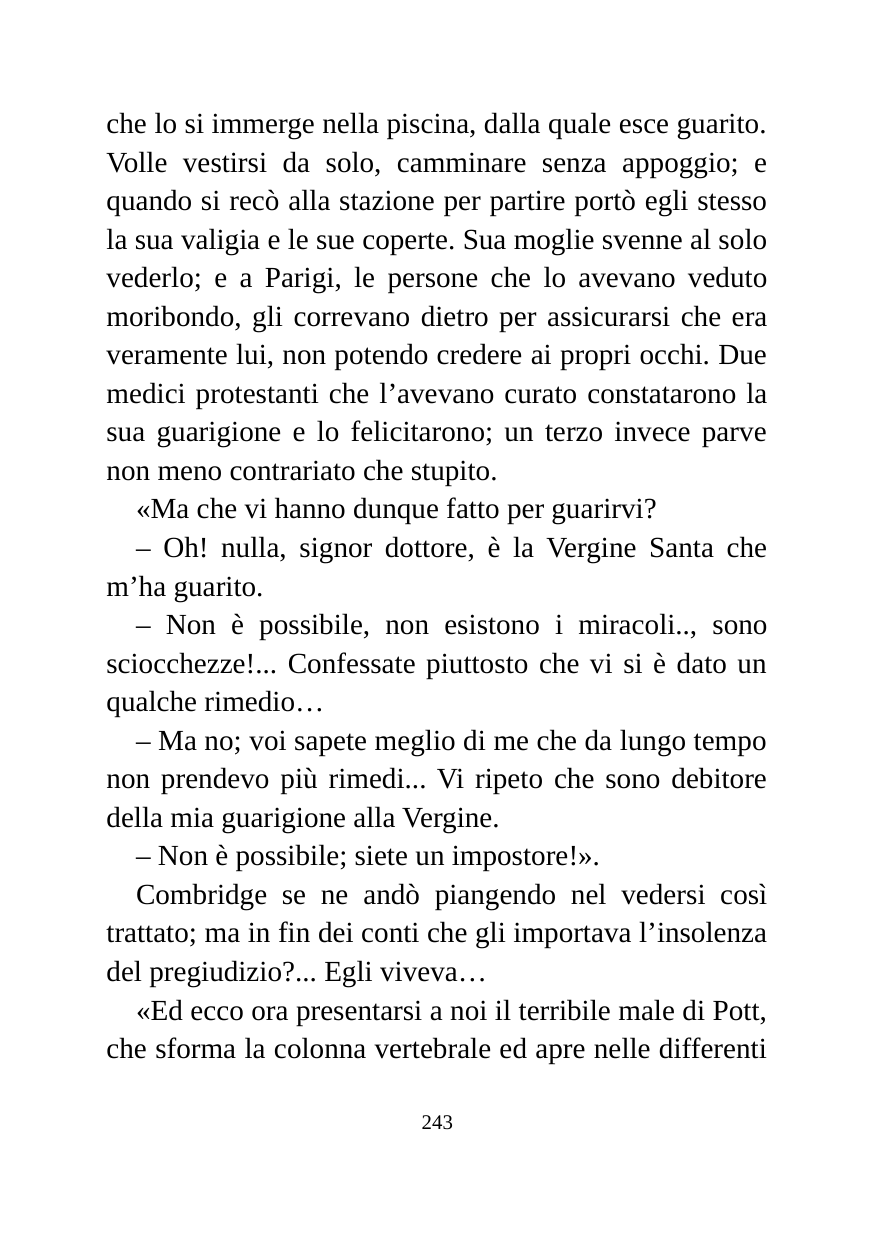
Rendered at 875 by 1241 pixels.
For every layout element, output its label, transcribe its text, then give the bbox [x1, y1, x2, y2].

text – Non è possibile; siete un impostore!». [106, 838, 768, 872]
text che lo si immerge nella piscina, dalla quale esce guarito. Volle vestirsi da solo, camminare senza appoggio; e quando si recò alla stazione per partire portò egli stesso la sua valigia e le sue coperte. Sua moglie svenne al solo vederlo; e a Parigi, le persone che lo avevano veduto moribondo, gli correvano dietro per assicurarsi che era veramente lui, non potendo credere ai propri occhi. Due medici protestanti che l’avevano curato constatarono la sua guarigione e lo felicitarono; un terzo invece parve non meno contrariato che stupito. [106, 106, 768, 487]
text «Ed ecco ora presentarsi a noi il terribile male di Pott, che sforma la colonna vertebrale ed apre nelle differenti [106, 993, 768, 1065]
text – Oh! nulla, signor dottore, è la Vergine Santa che m’ha guarito. [106, 530, 768, 602]
text – Ma no; voi sapete meglio di me che da lungo tempo non prendevo più rimedi... Vi ripeto che sono debitore della mia guarigione alla Vergine. [106, 723, 768, 833]
text «Ma che vi hanno dunque fatto per guarirvi? [106, 492, 768, 525]
text – Non è possibile, non esistono i miracoli.., sono sciocchezze!... Confessate piuttosto che vi si è dato un qualche rimedio… [106, 607, 768, 718]
text Combridge se ne andò piangendo nel vedersi così trattato; ma in fin dei conti che gli importava l’insolenza del pregiudizio?... Egli viveva… [106, 877, 768, 988]
